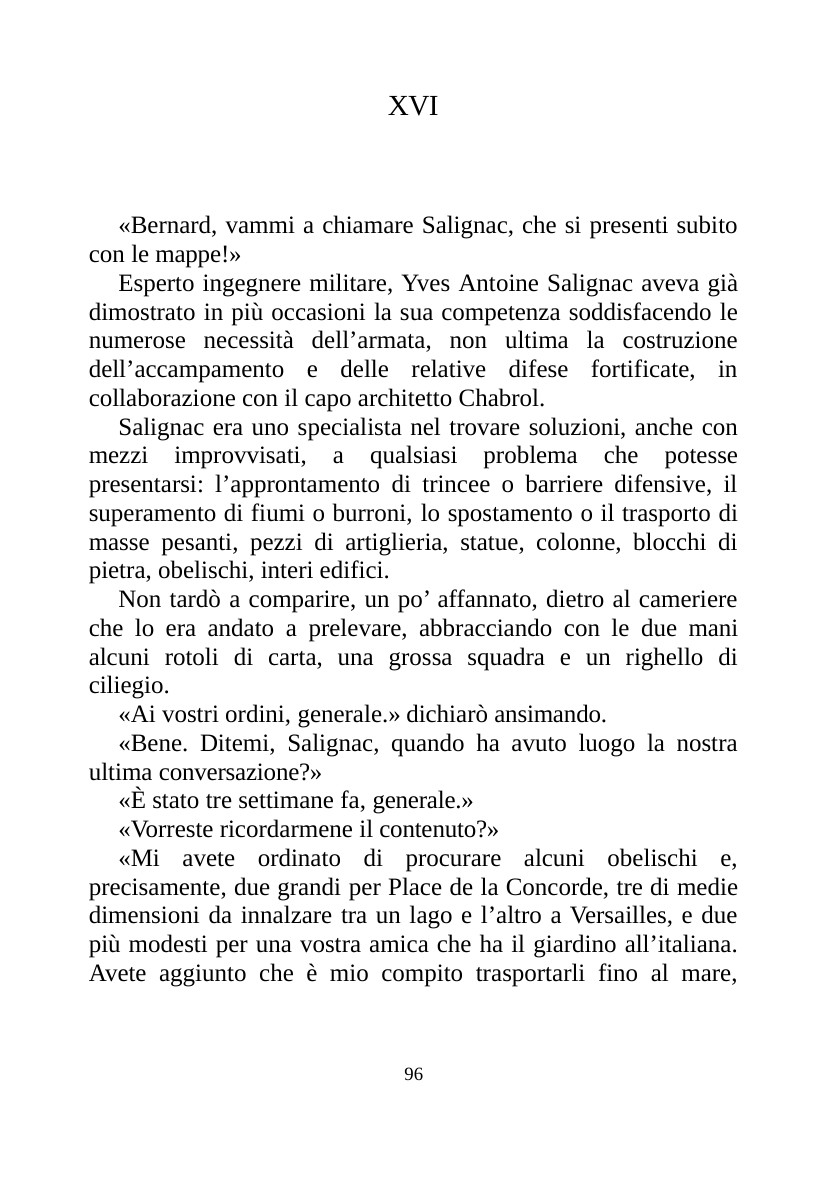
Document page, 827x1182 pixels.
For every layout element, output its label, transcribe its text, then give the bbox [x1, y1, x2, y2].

text Non tardò a comparire, un po’ affannato, dietro al cameriere che lo era andato a prelevare, abbracciando con le due mani alcuni rotoli di carta, una grossa squadra e un righello di ciliegio. [88, 584, 738, 699]
text «Mi avete ordinato di procurare alcuni obelischi e, precisamente, due grandi per Place de la Concorde, tre di medie dimensioni da innalzare tra un lago e l’altro a Versailles, e due più modesti per una vostra amica che ha il giardino all’italiana. Avete aggiunto che è mio compito trasportarli fino al mare, [88, 843, 738, 987]
text Salignac era uno specialista nel trovare soluzioni, anche con mezzi improvvisati, a qualsiasi problema che potesse presentarsi: l’approntamento di trincee o barriere difensive, il superamento di fiumi o burroni, lo spostamento o il trasporto di masse pesanti, pezzi di artiglieria, statue, colonne, blocchi di pietra, obelischi, interi edifici. [88, 412, 738, 584]
text Esperto ingegnere militare, Yves Antoine Salignac aveva già dimostrato in più occasioni la sua competenza soddisfacendo le numerose necessità dell’armata, non ultima la costruzione dell’accampamento e delle relative difese fortificate, in collaborazione con il capo architetto Chabrol. [88, 268, 738, 412]
text XVI [88, 88, 738, 122]
text «Ai vostri ordini, generale.» dichiarò ansimando. [88, 699, 738, 728]
text «Bene. Ditemi, Salignac, quando ha avuto luogo la nostra ultima conversazione?» [88, 728, 738, 786]
text «È stato tre settimane fa, generale.» [88, 786, 738, 814]
text «Vorreste ricordarmene il contenuto?» [88, 814, 738, 843]
text «Bernard, vammi a chiamare Salignac, che si presenti subito con le mappe!» [88, 211, 738, 268]
